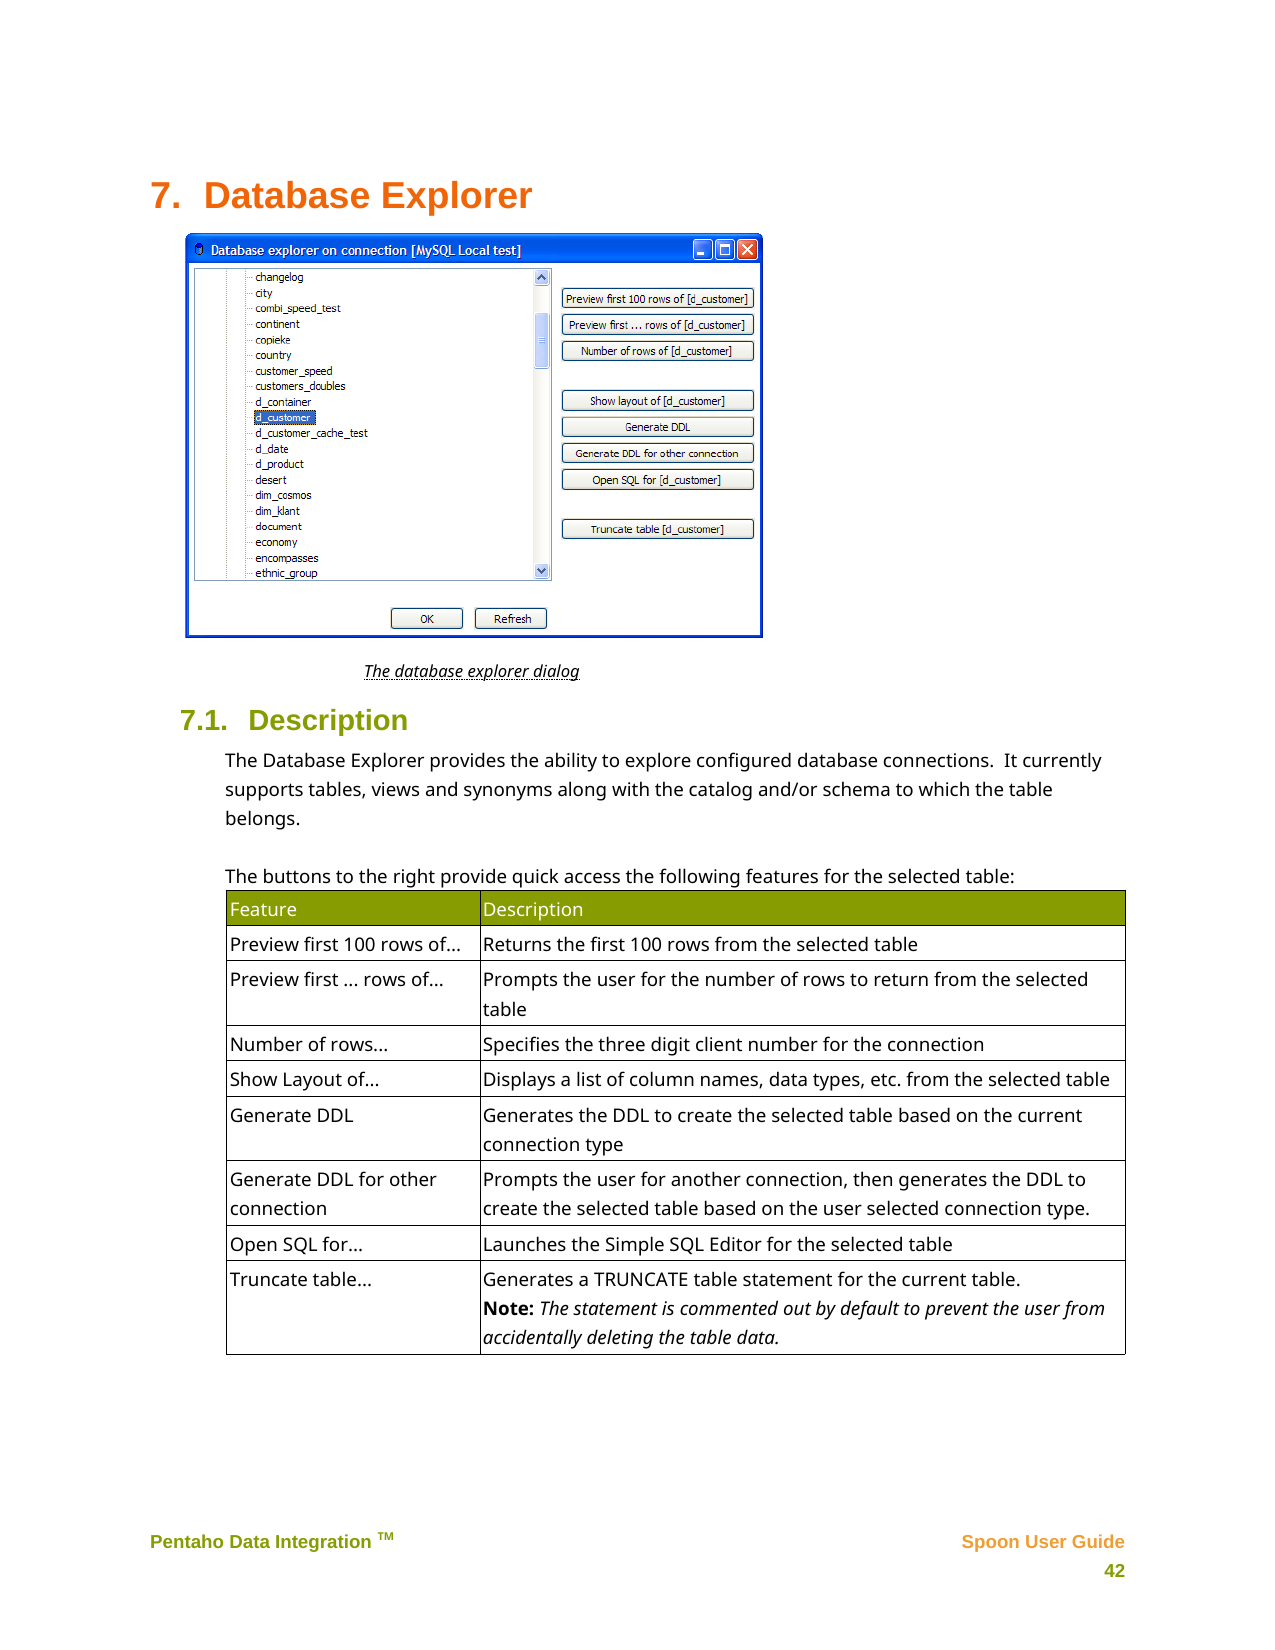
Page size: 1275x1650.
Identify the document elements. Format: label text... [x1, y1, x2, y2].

table_cell Returns the first 100 rows from the selected table [481, 926, 1125, 960]
picture [185, 233, 763, 638]
subtitle Description [179, 660, 1125, 738]
table_cell Prompts the user for another connection, then generates the DDL to create the selected table based on the user selected connection type. [481, 1161, 1125, 1224]
table_cell Generates a TRUNCATE table statement for the current table. Note: The statement is commented out by default to prevent the user from accidentally deleting the table data. [481, 1261, 1125, 1353]
table_cell Preview first ... rows of... [227, 961, 480, 1025]
table_header Feature [227, 891, 480, 925]
table_header Description [481, 891, 1125, 925]
text The buttons to the right provide quick access the following features for the selected table: [225, 861, 1125, 890]
table_cell Specifies the three digit client number for the connection [481, 1026, 1125, 1060]
table_cell Preview first 100 rows of... [227, 926, 480, 960]
table_cell Show Layout of... [227, 1061, 480, 1096]
table_cell Launches the Simple SQL Editor for the selected table [481, 1226, 1125, 1260]
table_cell Generate DDL [227, 1097, 480, 1160]
text The Database Explorer provides the ability to explore configured database connections. It currently supports tables, views and synonyms along with the catalog and/or schema to which the table belongs. [225, 744, 1125, 831]
table_cell Generate DDL for other connection [227, 1161, 480, 1224]
table_cell Prompts the user for the number of rows to return from the selected table [481, 961, 1125, 1025]
table_cell Number of rows... [227, 1026, 480, 1060]
table_cell Open SQL for... [227, 1226, 480, 1260]
table_cell Generates the DDL to create the selected table based on the current connection type [481, 1097, 1125, 1160]
subtitle [184, 660, 761, 686]
subtitle Database Explorer [150, 181, 1125, 216]
table_cell Displays a list of column names, data types, etc. from the selected table [481, 1061, 1125, 1096]
table_cell Truncate table... [227, 1261, 480, 1353]
list The database explorer dialog [185, 660, 760, 683]
